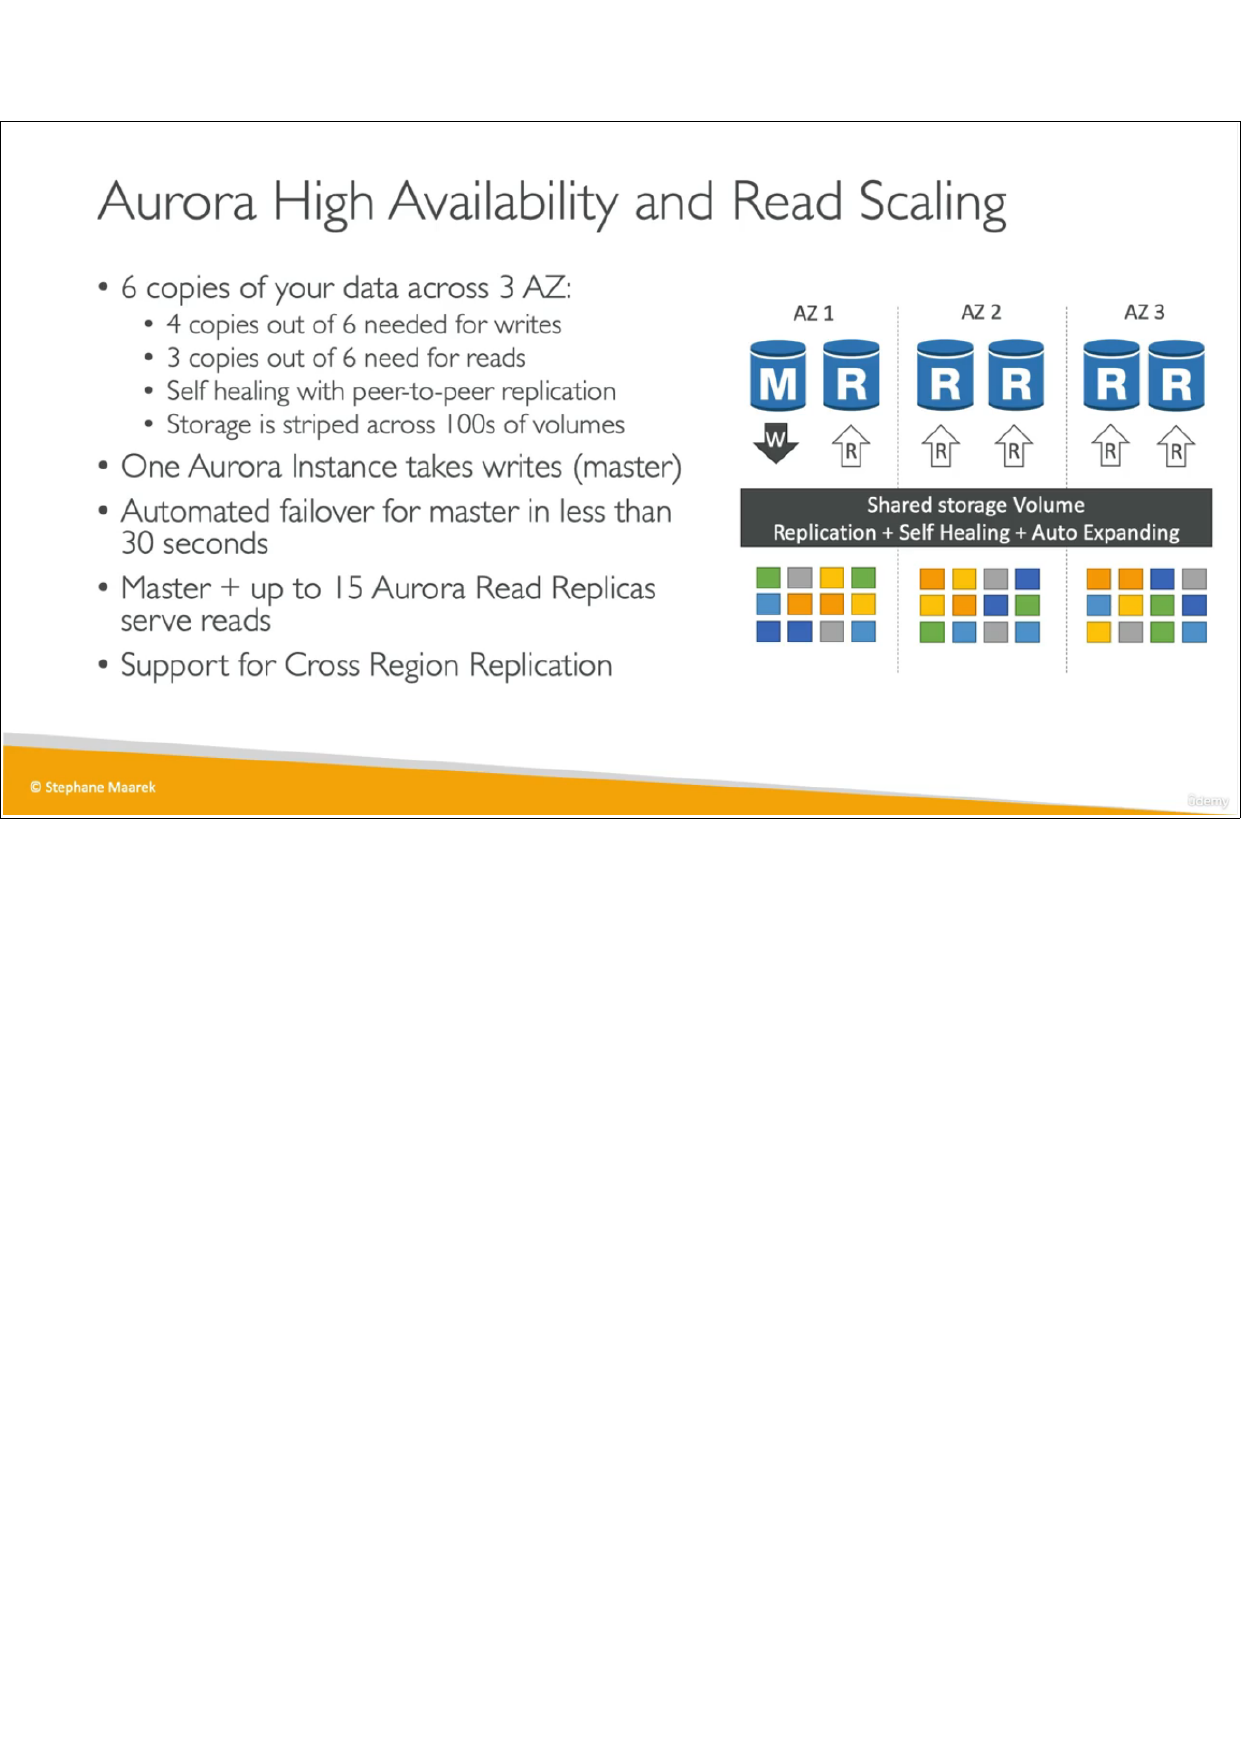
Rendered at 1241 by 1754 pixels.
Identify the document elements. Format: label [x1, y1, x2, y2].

picture [3, 123, 1238, 815]
